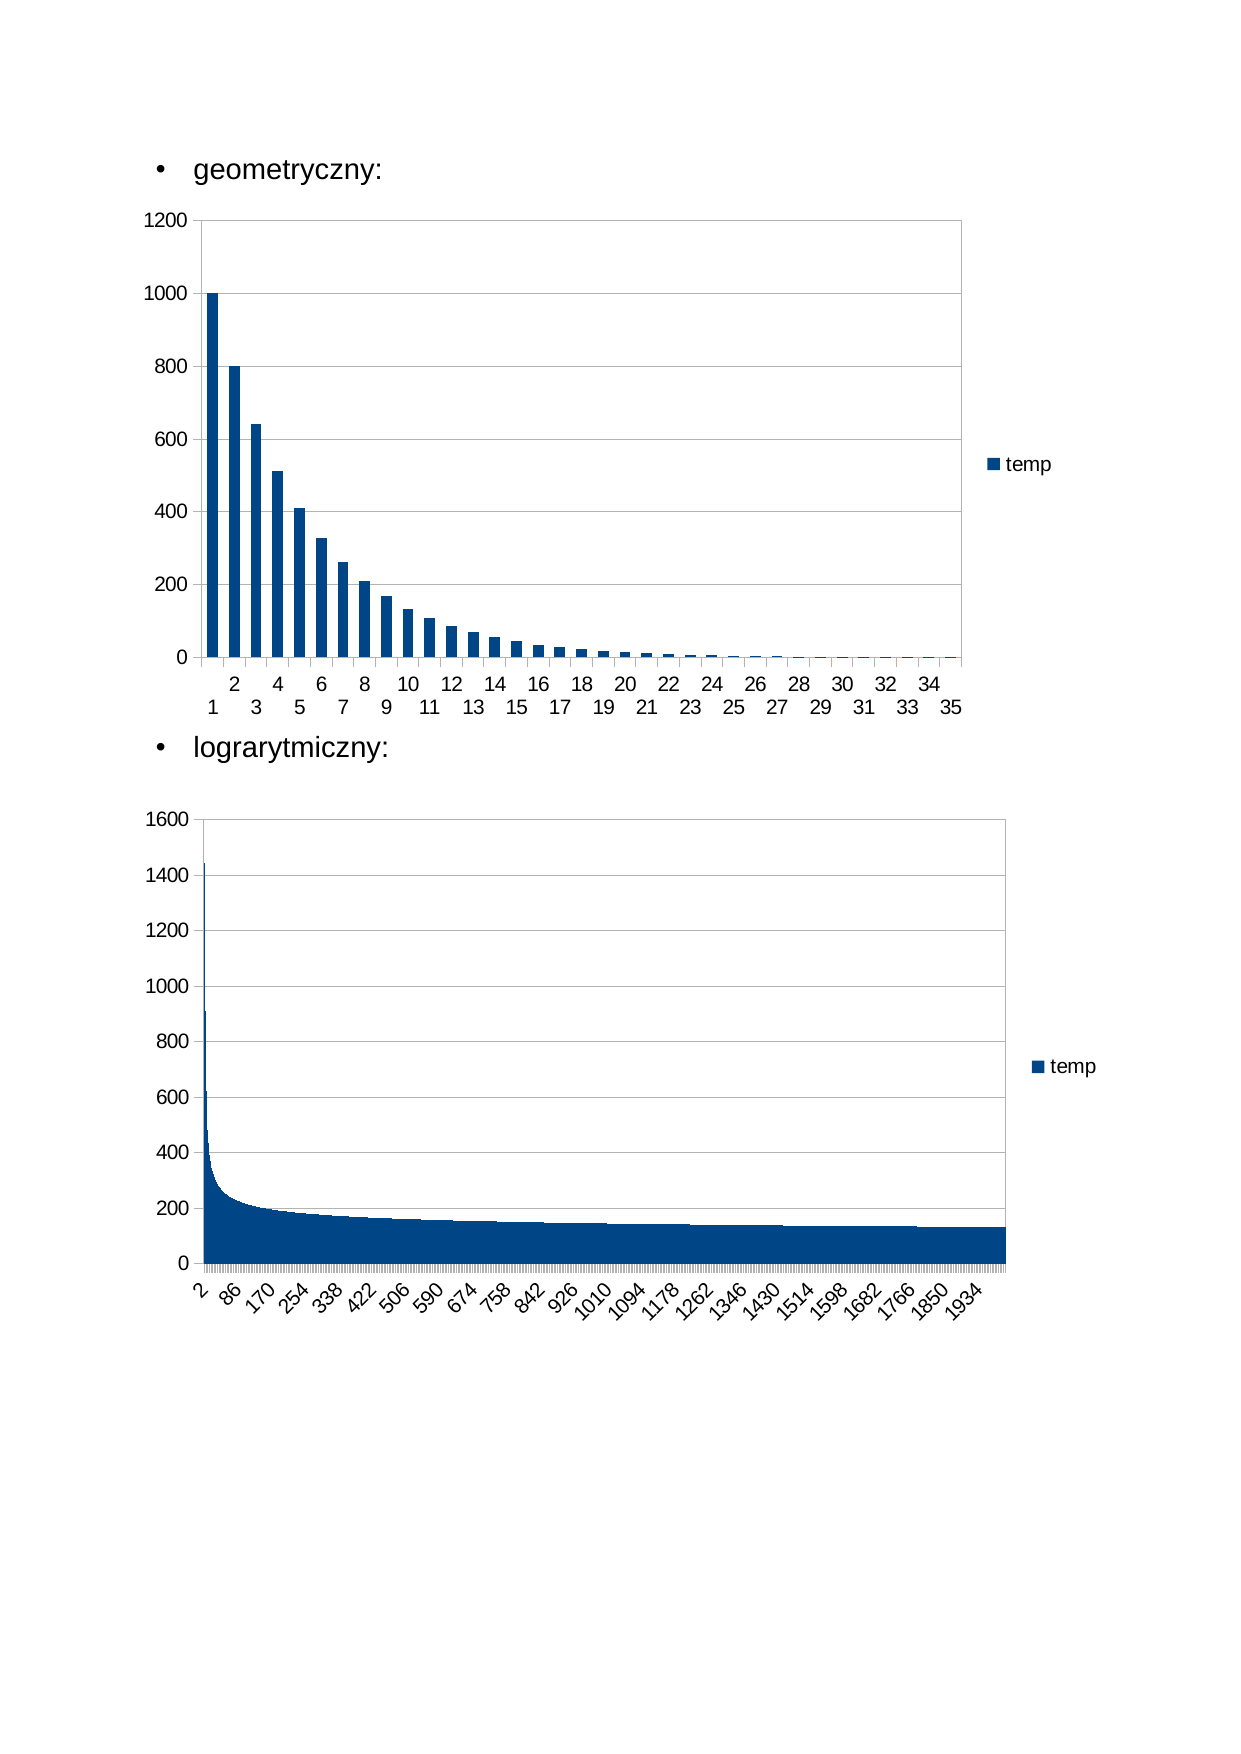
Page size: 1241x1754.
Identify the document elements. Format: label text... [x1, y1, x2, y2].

list geometryczny: [156, 152, 1122, 185]
list lograrytmiczny: [156, 185, 1122, 764]
